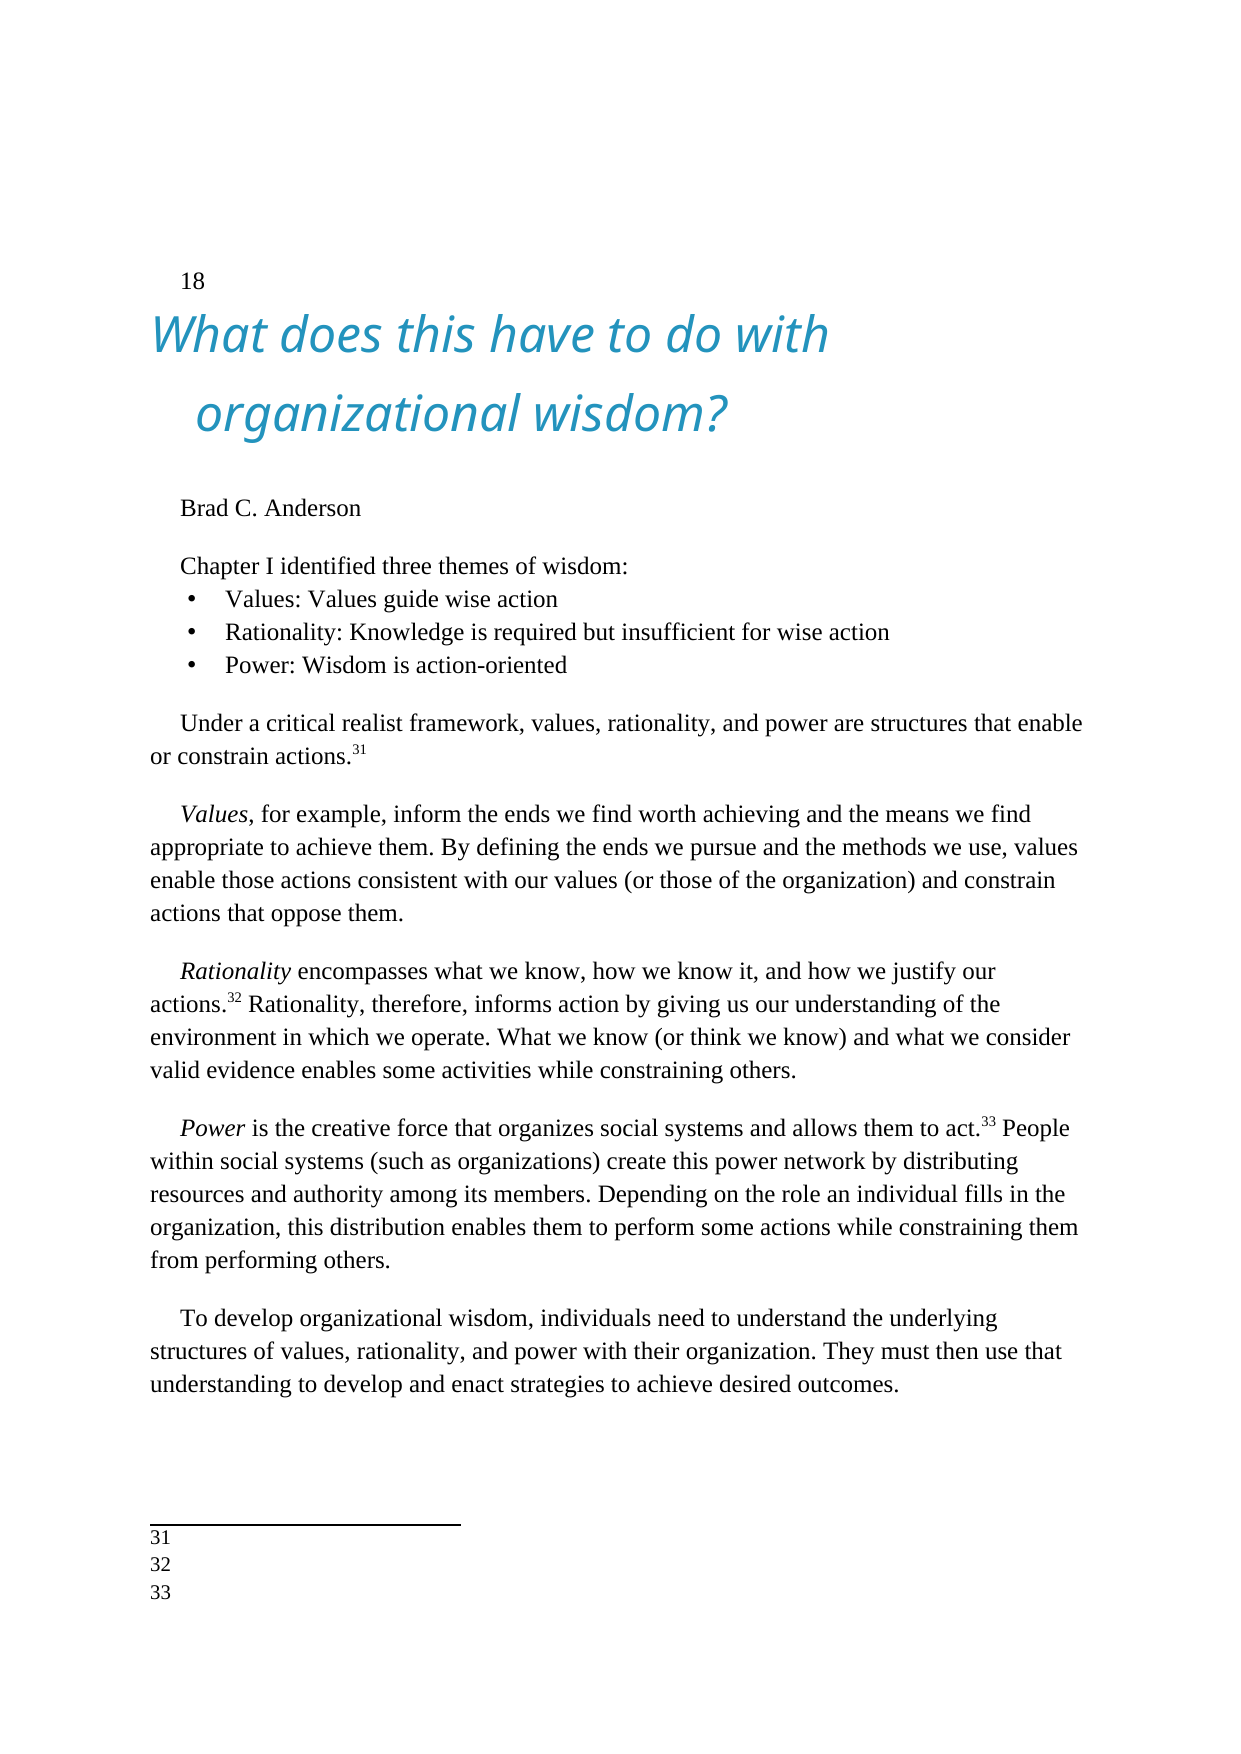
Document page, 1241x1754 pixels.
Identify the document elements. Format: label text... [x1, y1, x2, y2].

text To develop organizational wisdom, individuals need to understand the underlying structures of values, rationality, and power with their organization. They must then use that understanding to develop and enact strategies to achieve desired outcomes. [150, 1303, 1090, 1398]
text Power is the creative force that organizes social systems and allows them to act. People within social systems (such as organizations) create this power network by distributing resources and authority among its members. Depending on the role an individual fills in the organization, this distribution enables them to perform some actions while constraining them from performing others. [150, 1113, 1090, 1274]
text 18 [150, 266, 1090, 295]
subtitle What does this have to do with organizational wisdom? [150, 299, 1090, 446]
list Values: Values guide wise action [187, 584, 1090, 613]
text Under a critical realist framework, values, rationality, and power are structures that enable or constrain actions. [150, 708, 1090, 770]
text Chapter I identified three themes of wisdom: [150, 551, 1090, 580]
text Values, for example, inform the ends we find worth achieving and the means we find appropriate to achieve them. By defining the ends we pursue and the methods we use, values enable those actions consistent with our values (or those of the organization) and constrain actions that oppose them. [150, 799, 1090, 927]
list Rationality: Knowledge is required but insufficient for wise action [187, 617, 1090, 646]
list Power: Wisdom is action-oriented [187, 650, 1090, 679]
text Rationality encompasses what we know, how we know it, and how we justify our actions. Rationality, therefore, informs action by giving us our understanding of the environment in which we operate. What we know (or think we know) and what we consider valid evidence enables some activities while constraining others. [150, 956, 1090, 1084]
text Brad C. Anderson [150, 493, 1090, 522]
